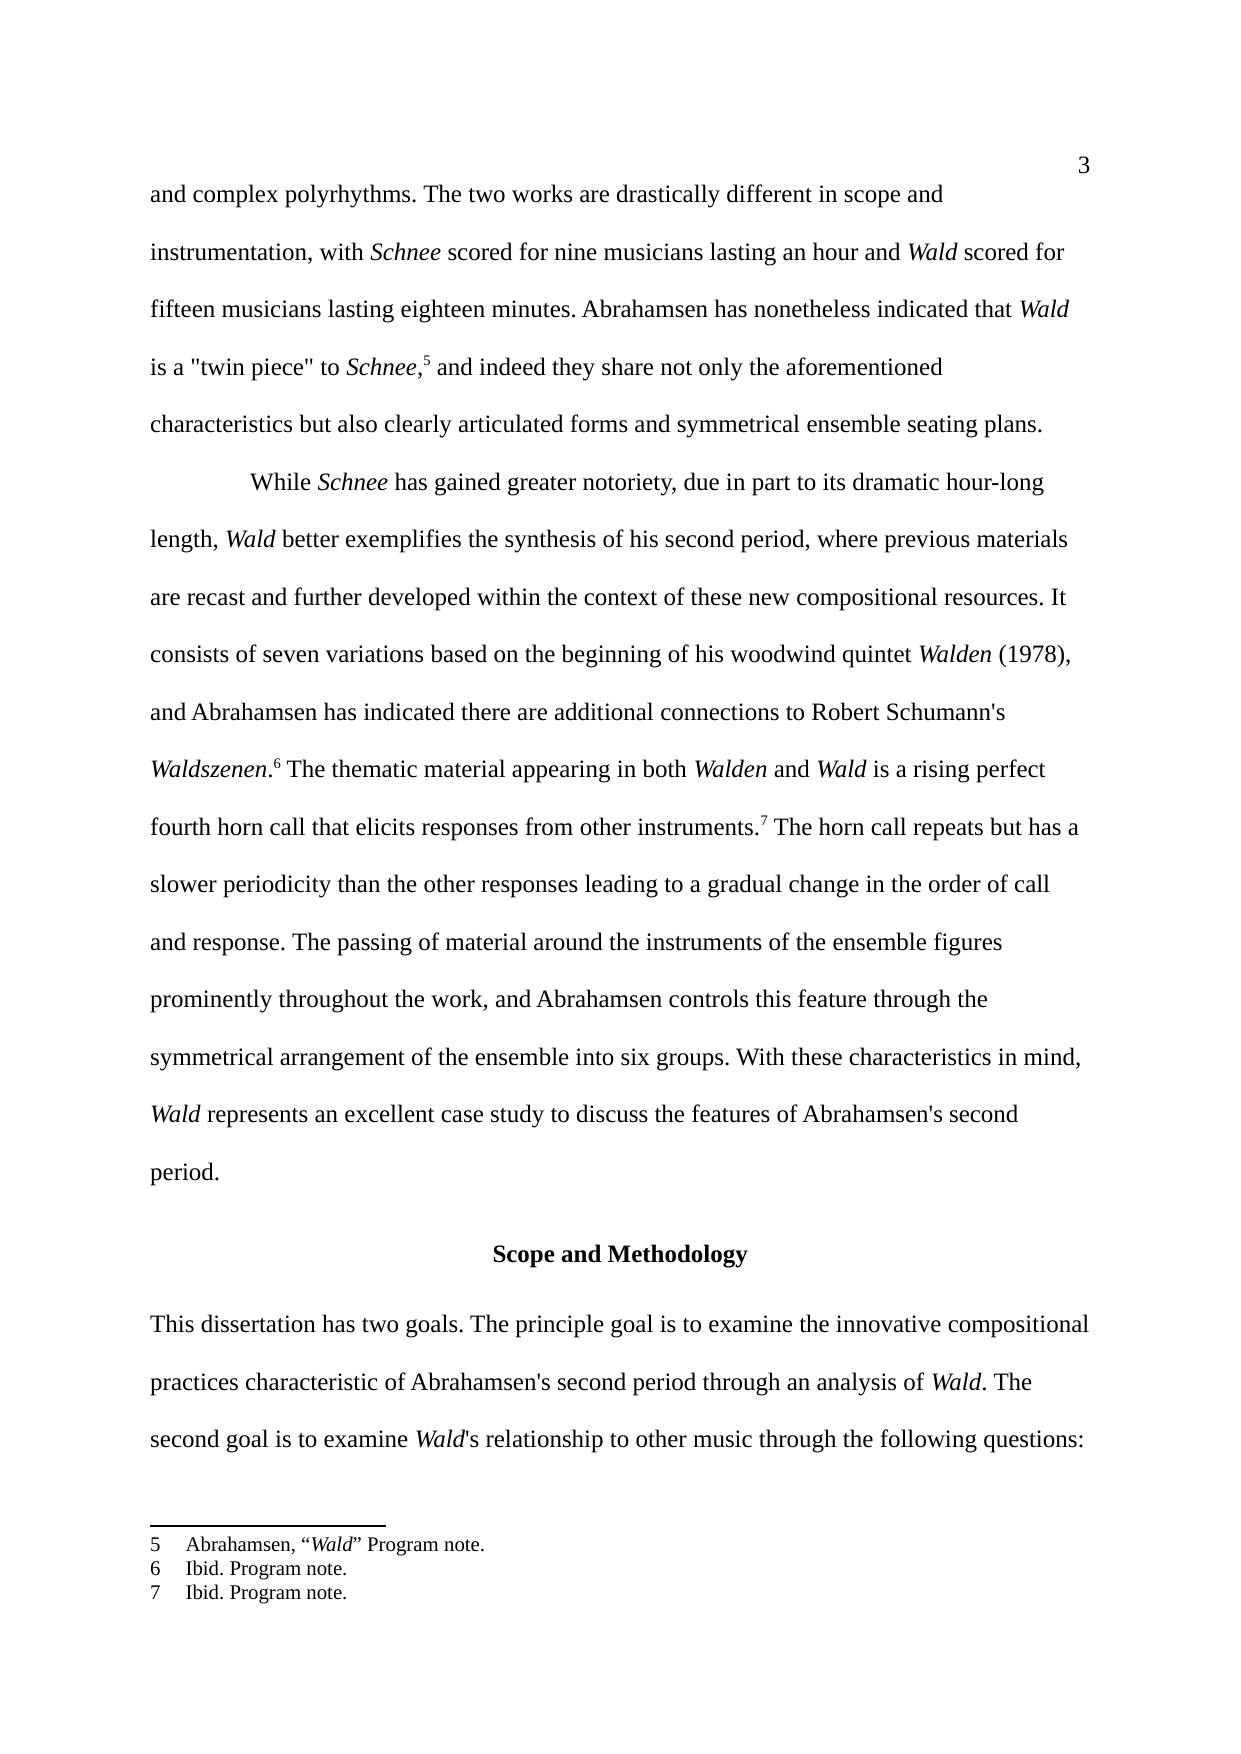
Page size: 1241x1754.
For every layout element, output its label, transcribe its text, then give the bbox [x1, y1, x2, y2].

text This dissertation has two goals. The principle goal is to examine the innovative compositional practices characteristic of Abrahamsen's second period through an analysis of Wald. The second goal is to examine Wald's relationship to other music through the following questions: [150, 1309, 1090, 1453]
text Ibid. Program note. [150, 1580, 1090, 1604]
text and complex polyrhythms. The two works are drastically different in scope and instrumentation, with Schnee scored for nine musicians lasting an hour and Wald scored for fifteen musicians lasting eighteen minutes. Abrahamsen has nonetheless indicated that Wald is a "twin piece" to Schnee, and indeed they share not only the aforementioned characteristics but also clearly articulated forms and symmetrical ensemble seating plans. [150, 179, 1090, 438]
text Abrahamsen, “Wald” Program note. [150, 1532, 1090, 1556]
text Ibid. Program note. [150, 1556, 1090, 1580]
subtitle Scope and Methodology [150, 1239, 1090, 1268]
text While Schnee has gained greater notoriety, due in part to its dramatic hour-long length, Wald better exemplifies the synthesis of his second period, where previous materials are recast and further developed within the context of these new compositional resources. It consists of seven variations based on the beginning of his woodwind quintet Walden (1978), and Abrahamsen has indicated there are additional connections to Robert Schumann's Waldszenen. The thematic material appearing in both Walden and Wald is a rising perfect fourth horn call that elicits responses from other instruments. The horn call repeats but has a slower periodicity than the other responses leading to a gradual change in the order of call and response. The passing of material around the instruments of the ensemble figures prominently throughout the work, and Abrahamsen controls this feature through the symmetrical arrangement of the ensemble into six groups. With these characteristics in mind, Wald represents an excellent case study to discuss the features of Abrahamsen's second period. [150, 467, 1090, 1186]
